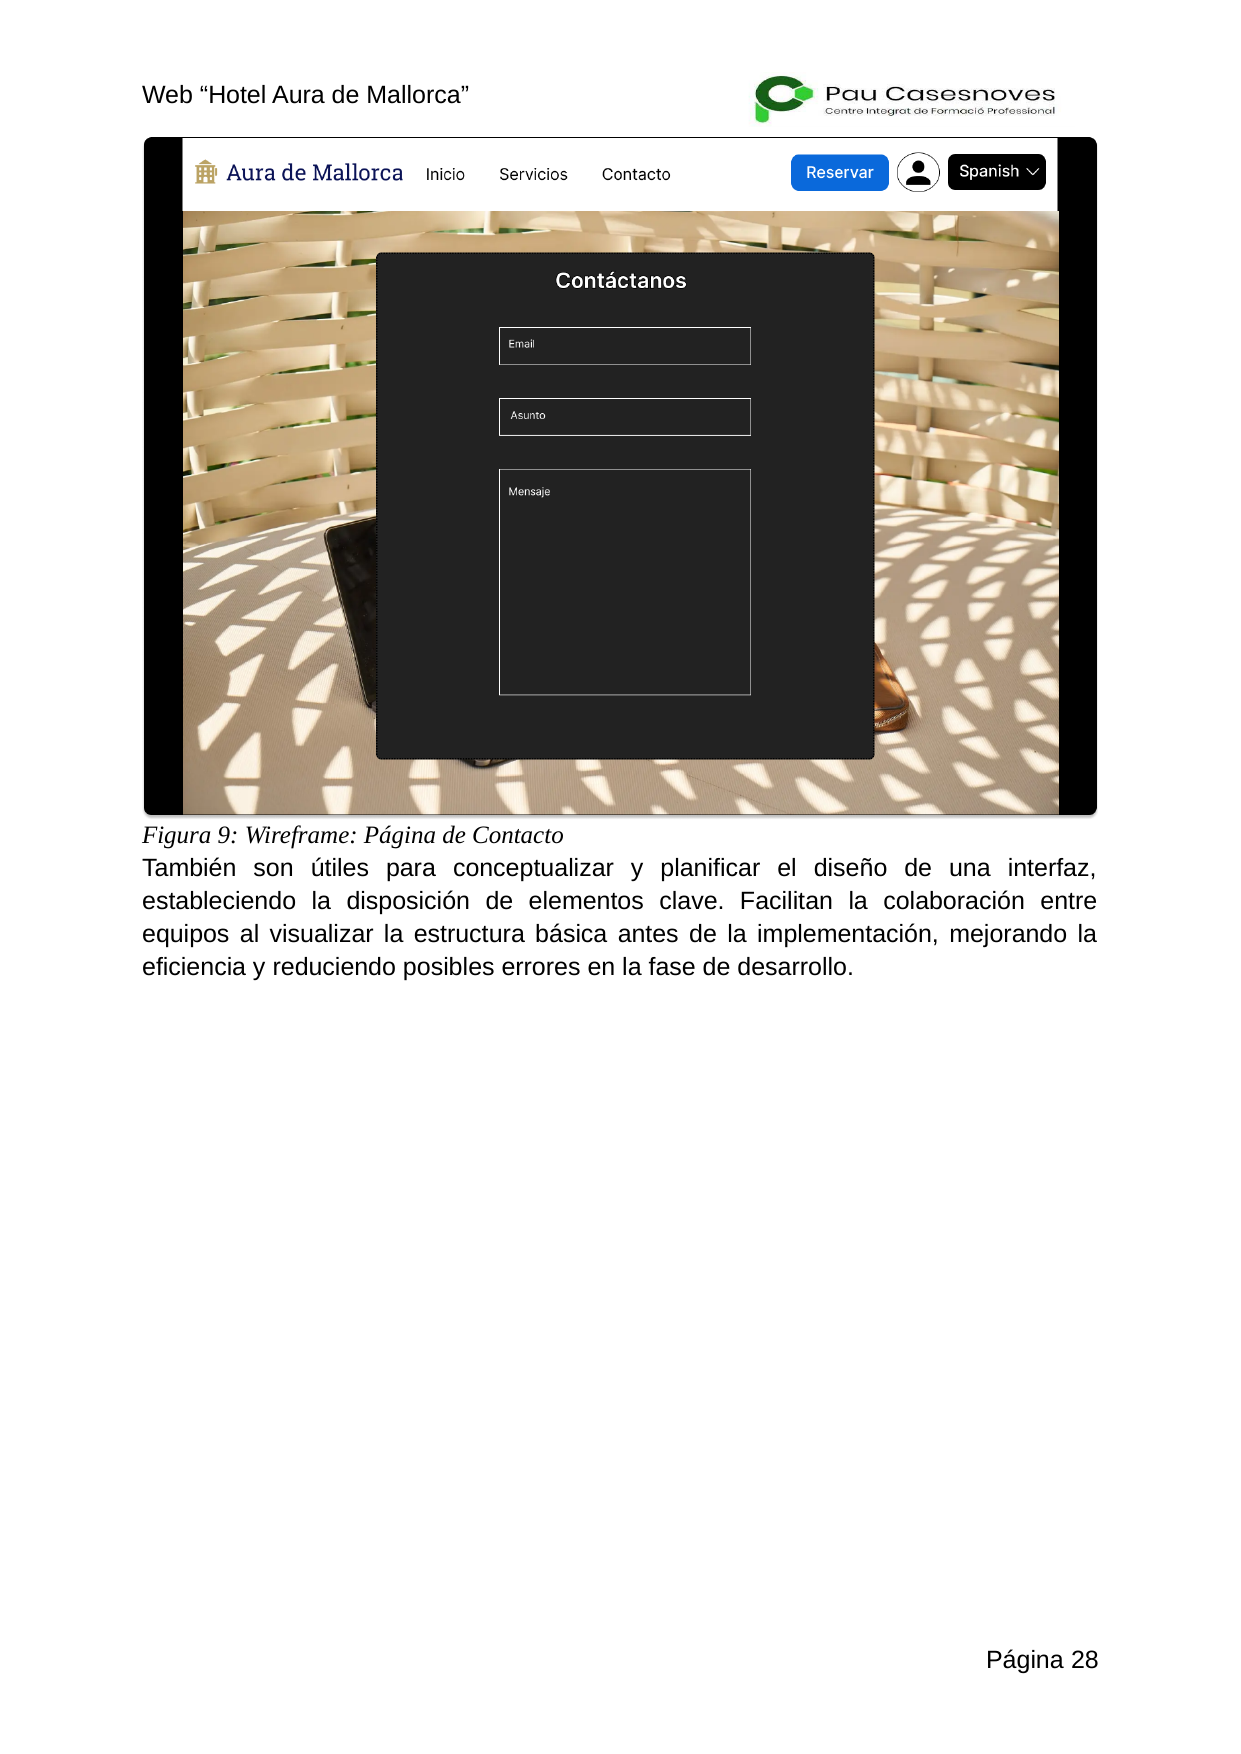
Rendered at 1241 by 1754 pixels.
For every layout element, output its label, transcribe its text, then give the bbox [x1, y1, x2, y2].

text Figura 9: Wireframe: Página de Contacto [142, 820, 1098, 848]
picture [141, 137, 1099, 820]
text También son útiles para conceptualizar y planificar el diseño de una interfaz, estableciendo la disposición de elementos clave. Facilitan la colaboración entre equipos al visualizar la estructura básica antes de la implementación, mejorando la eficiencia y reduciendo posibles errores en la fase de desarrollo. [142, 848, 1098, 981]
picture [748, 72, 1075, 127]
